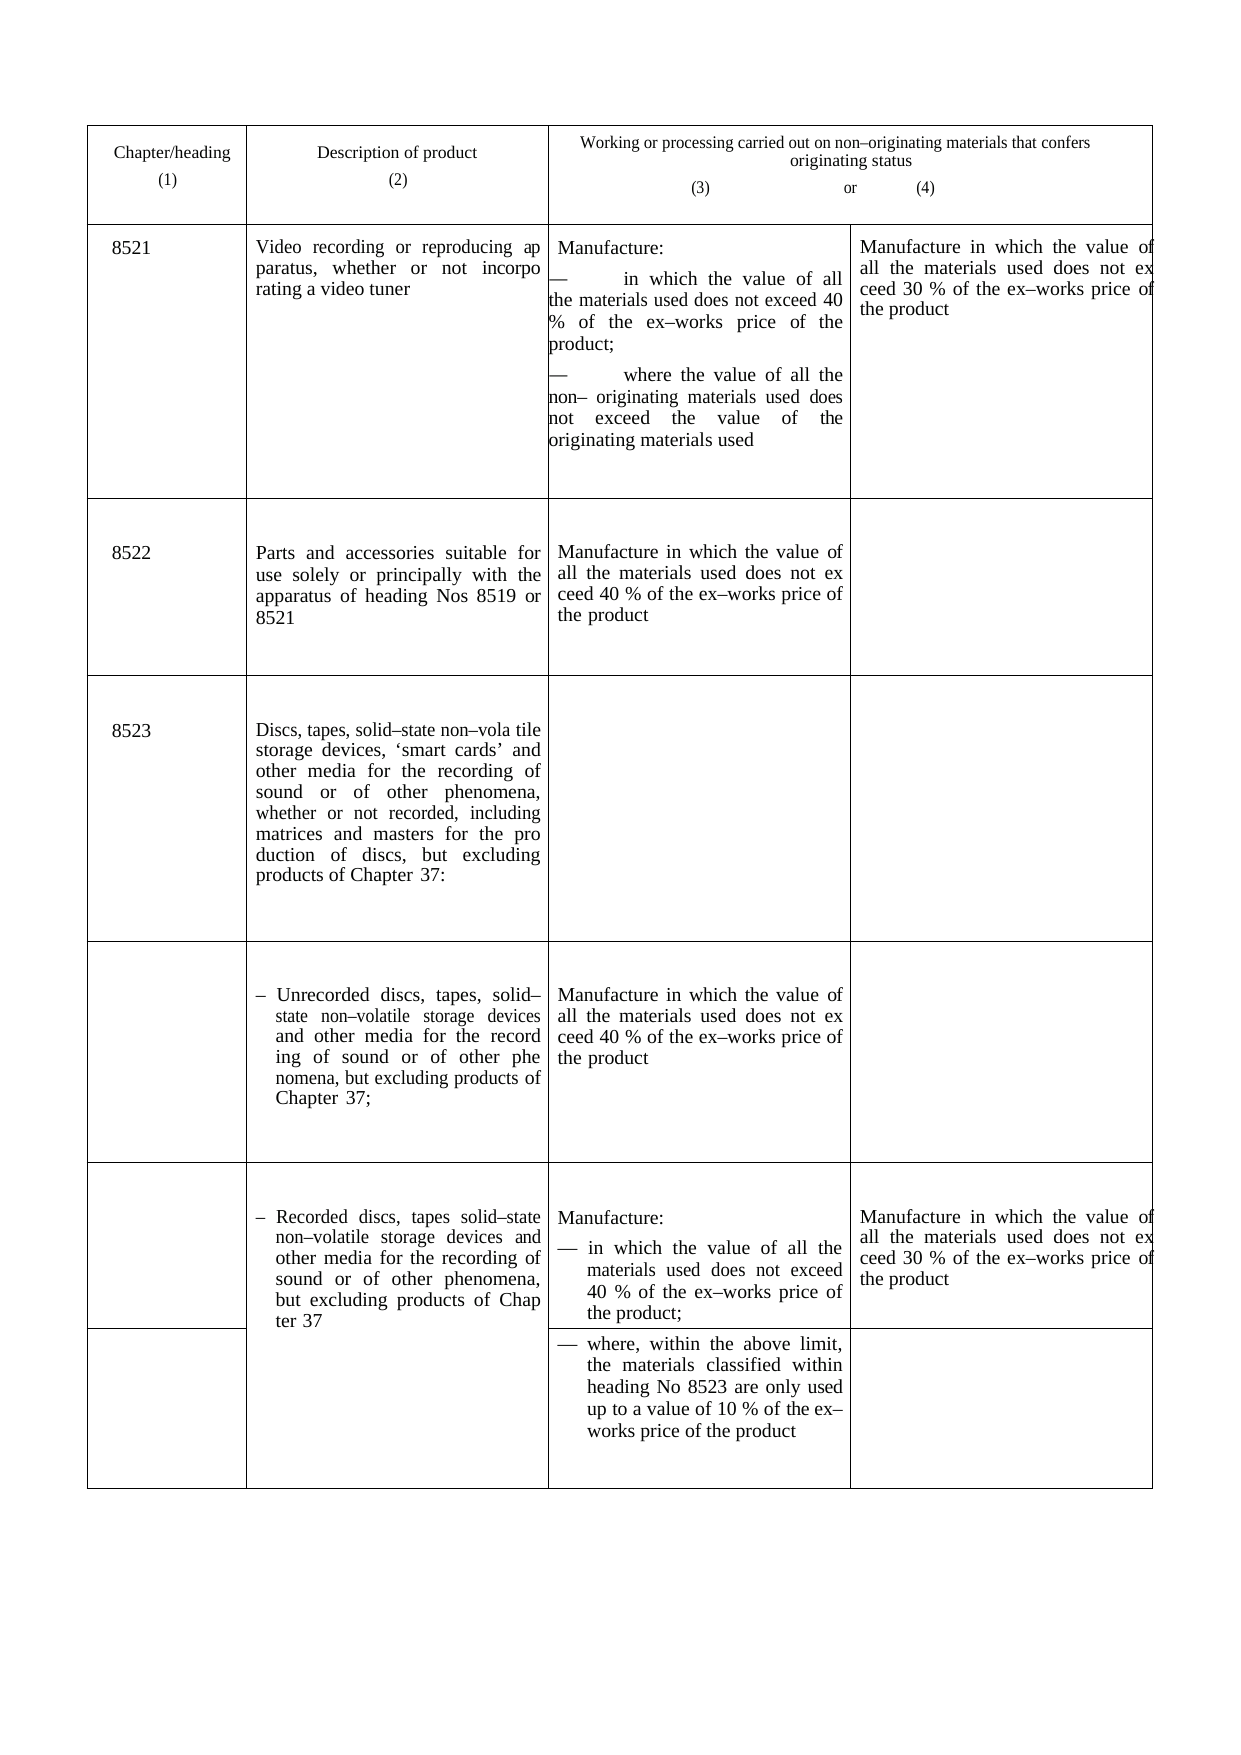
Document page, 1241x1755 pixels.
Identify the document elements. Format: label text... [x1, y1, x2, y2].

table_cell — where, within the above limit, the materials classified within heading No 8523 are only used up to a value of 10 % of the ex–works price of the product [549, 1329, 850, 1488]
table_cell 8521 [88, 225, 246, 497]
table_cell [88, 1163, 246, 1328]
table_header Chapter/heading (1) [88, 126, 246, 224]
table_cell Manufacture in which the value of all the materials used does not ex­ ceed 30 % of the ex–works price of the product [851, 1163, 1152, 1328]
table_cell [851, 676, 1152, 941]
table_cell [88, 1329, 246, 1488]
table_cell Manufacture: in which the value of all the materials used does not exceed 40 % of the ex–works price of the product; where the value of all the non– originating materials used does not exceed the value of the originating materials used [549, 225, 850, 497]
table_cell Parts and accessories suitable for use solely or principally with the apparatus of heading Nos 8519 or 8521 [247, 499, 548, 675]
table_cell [851, 942, 1152, 1162]
table_cell [88, 942, 246, 1162]
table_header Working or processing carried out on non–originating materials that confers originating status (3) or (4) [549, 126, 1152, 224]
table_cell – Unrecorded discs, tapes, solid– state non–volatile storage devices and other media for the record­ ing of sound or of other phe­ nomena, but excluding products of Chapter 37; [247, 942, 548, 1162]
table_cell Video recording or reproducing ap­ paratus, whether or not incorpo­ rating a video tuner [247, 225, 548, 497]
table_cell Manufacture in which the value of all the materials used does not ex­ ceed 40 % of the ex–works price of the product [549, 942, 850, 1162]
table_cell [851, 1329, 1152, 1488]
table_cell 8522 [88, 499, 246, 675]
table_cell [851, 499, 1152, 675]
table_cell Discs, tapes, solid–state non–vola­ tile storage devices, ‘smart cards’ and other media for the recording of sound or of other phenomena, whether or not recorded, including matrices and masters for the pro­ duction of discs, but excluding products of Chapter 37: [247, 676, 548, 941]
table_cell Manufacture in which the value of all the materials used does not ex­ ceed 40 % of the ex–works price of the product [549, 499, 850, 675]
table_cell – Recorded discs, tapes solid–state non–volatile storage devices and other media for the recording of sound or of other phenomena, but excluding products of Chap­ ter 37 [247, 1163, 548, 1488]
table_cell Manufacture: — in which the value of all the materials used does not exceed 40 % of the ex–works price of the product; [549, 1163, 850, 1328]
table_cell [549, 676, 850, 941]
table_header Description of product (2) [247, 126, 548, 224]
table_cell 8523 [88, 676, 246, 941]
table_cell Manufacture in which the value of all the materials used does not ex­ ceed 30 % of the ex–works price of the product [851, 225, 1152, 497]
